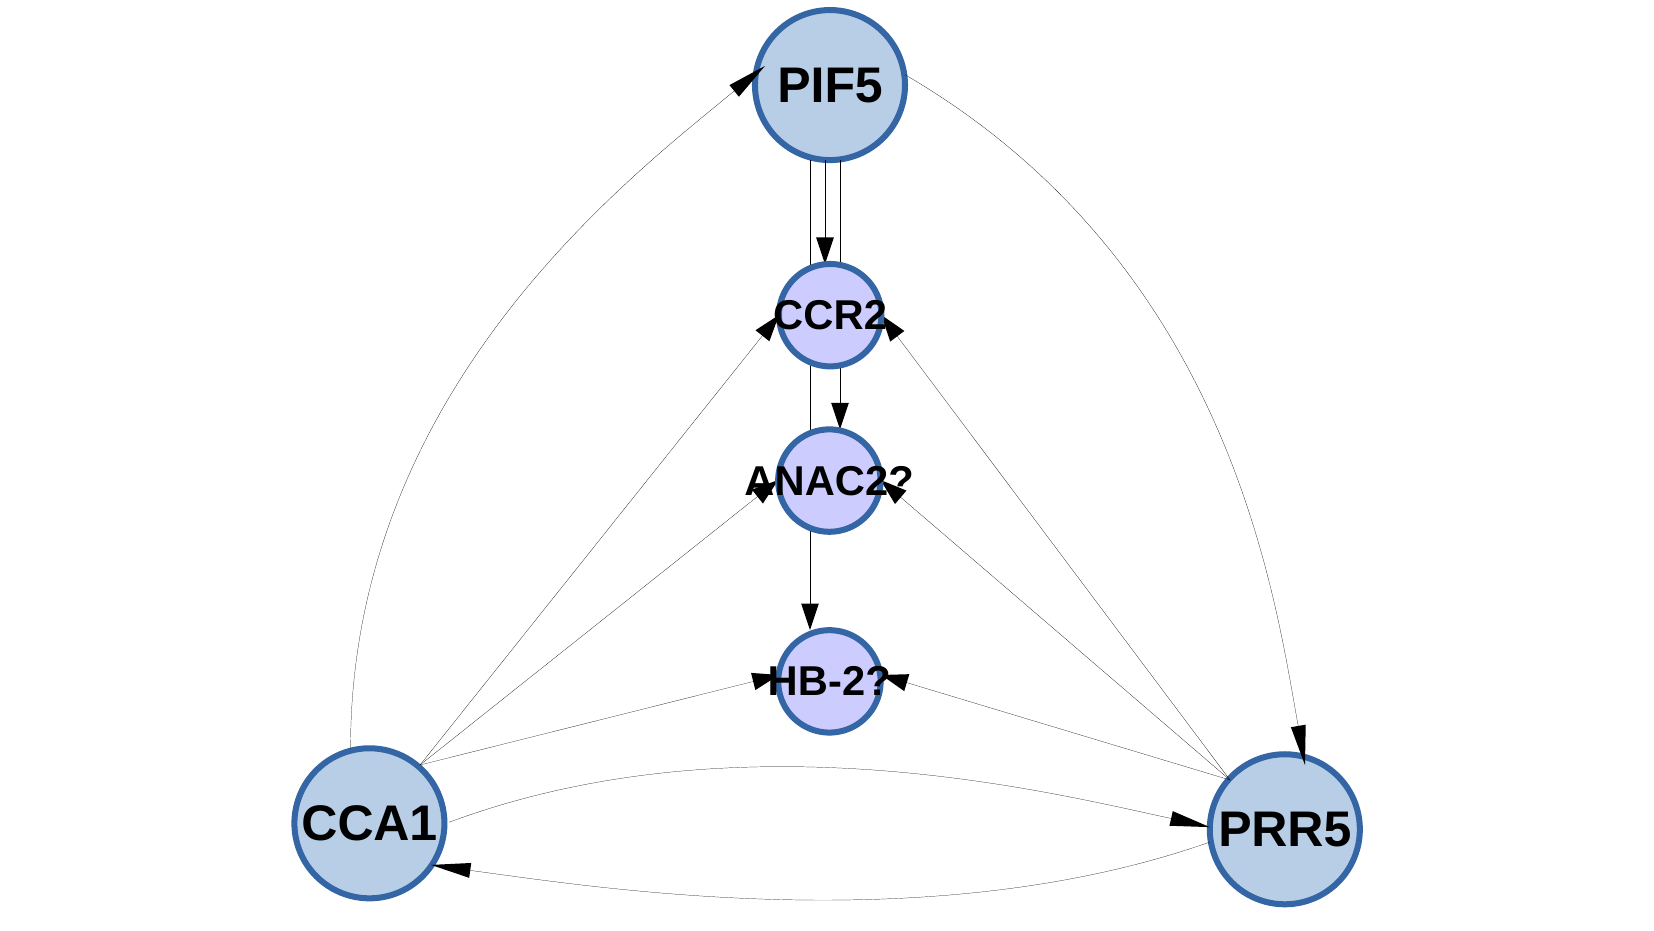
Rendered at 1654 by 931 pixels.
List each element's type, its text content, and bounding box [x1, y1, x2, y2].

text_box ANAC2? [780, 429, 880, 532]
text_box CCA1 [294, 748, 445, 899]
text_box PIF5 [754, 10, 906, 161]
text_box HB-2? [778, 630, 881, 733]
text_box CCR2 [872, 314, 882, 324]
text_box CCR2 [780, 263, 880, 367]
text_box PRR5 [1209, 754, 1360, 905]
